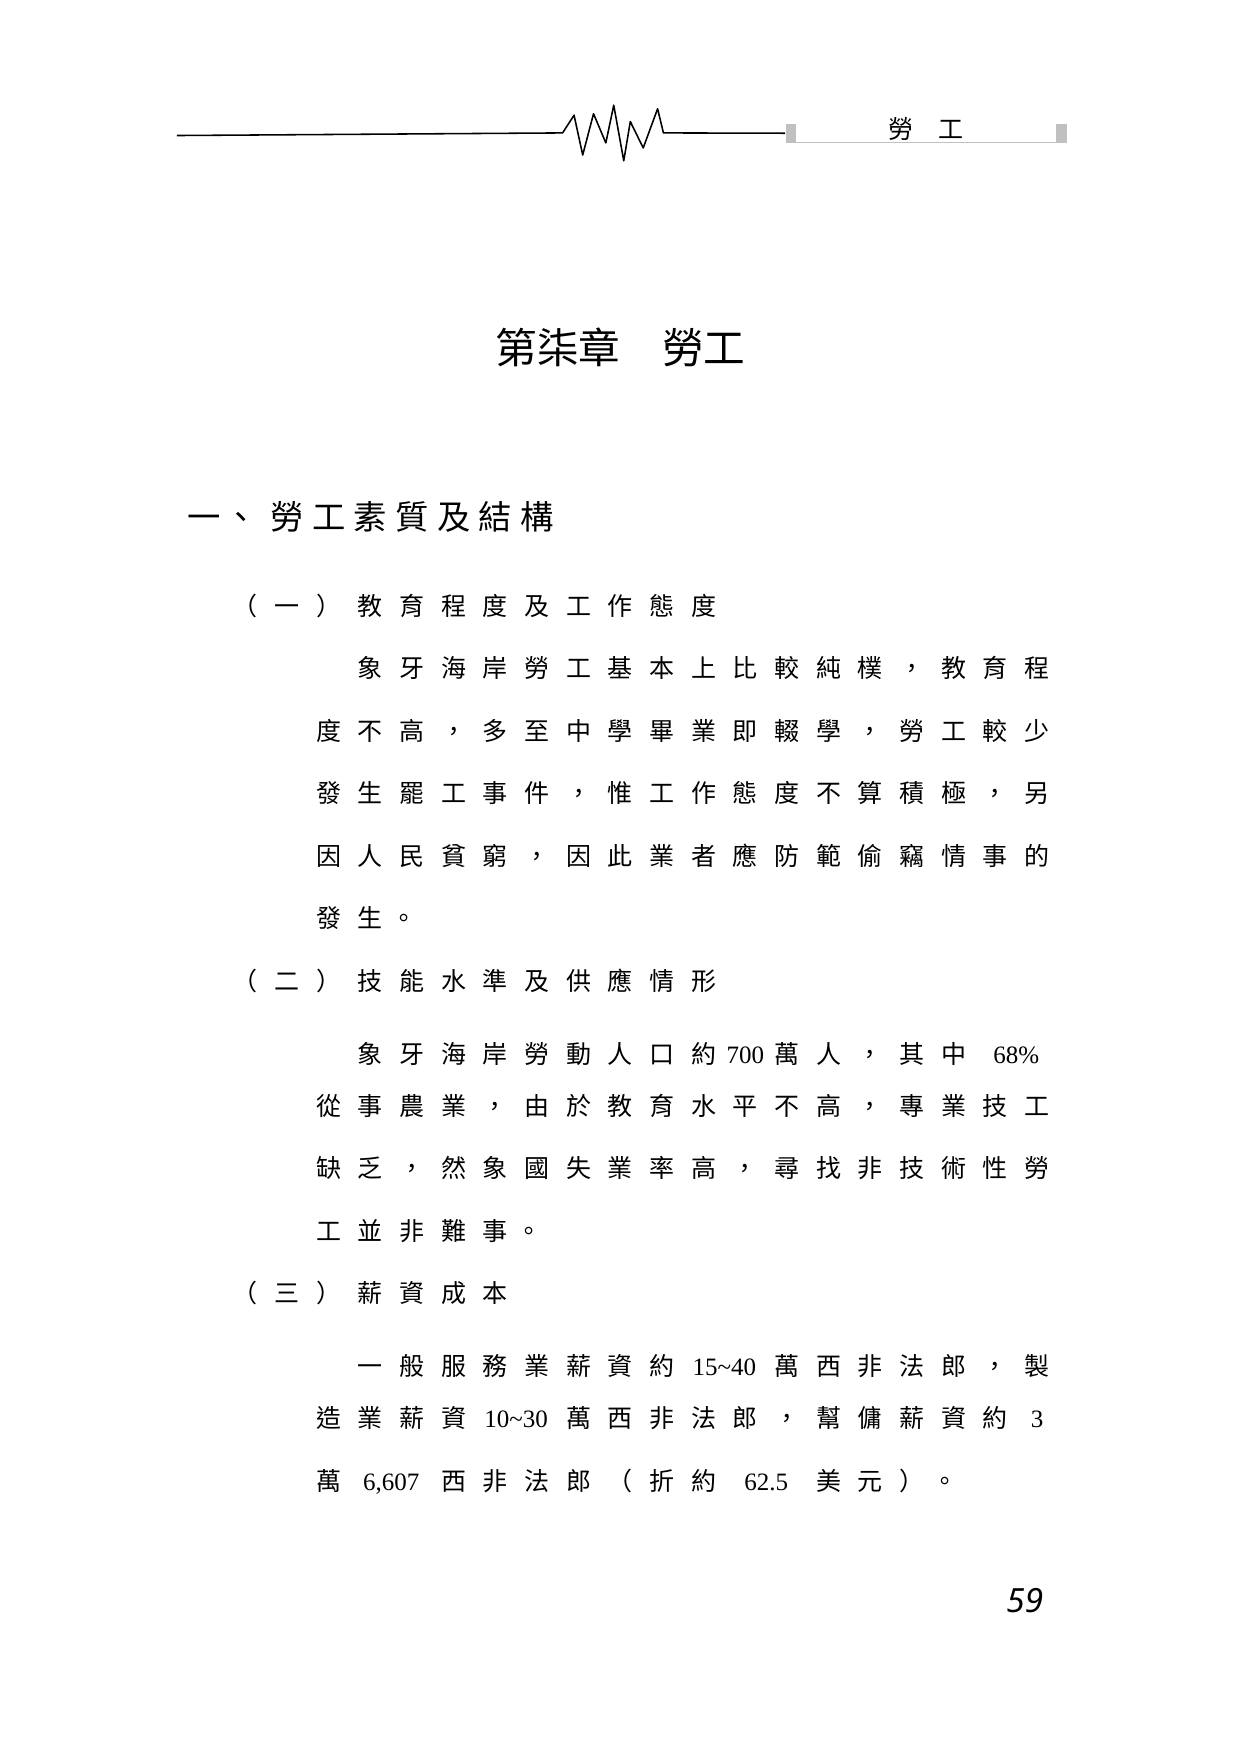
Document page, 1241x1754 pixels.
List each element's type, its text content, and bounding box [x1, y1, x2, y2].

text （二）技能水準及供應情形 [207, 938, 1058, 1000]
text 一般服務業薪資約15~40萬西非法郎，製造業薪資10~30萬西非法郎，幫傭薪資約3萬6,607西非法郎（折約62.5美元）。 [281, 1313, 1058, 1500]
text 一、勞工素質及結構 [183, 473, 1058, 536]
text （三）薪資成本 [207, 1250, 1058, 1313]
text 象牙海岸勞工基本上比較純樸，教育程度不高，多至中學畢業即輟學，勞工較少發生罷工事件，惟工作態度不算積極，另因人民貧窮，因此業者應防範偷竊情事的發生。 [281, 625, 1058, 938]
text （一）教育程度及工作態度 [207, 563, 1058, 625]
text 第柒章 勞工 [183, 304, 1058, 366]
text 象牙海岸勞動人口約700萬人，其中68%從事農業，由於教育水平不高，專業技工缺乏，然象國失業率高，尋找非技術性勞工並非難事。 [281, 1000, 1058, 1250]
